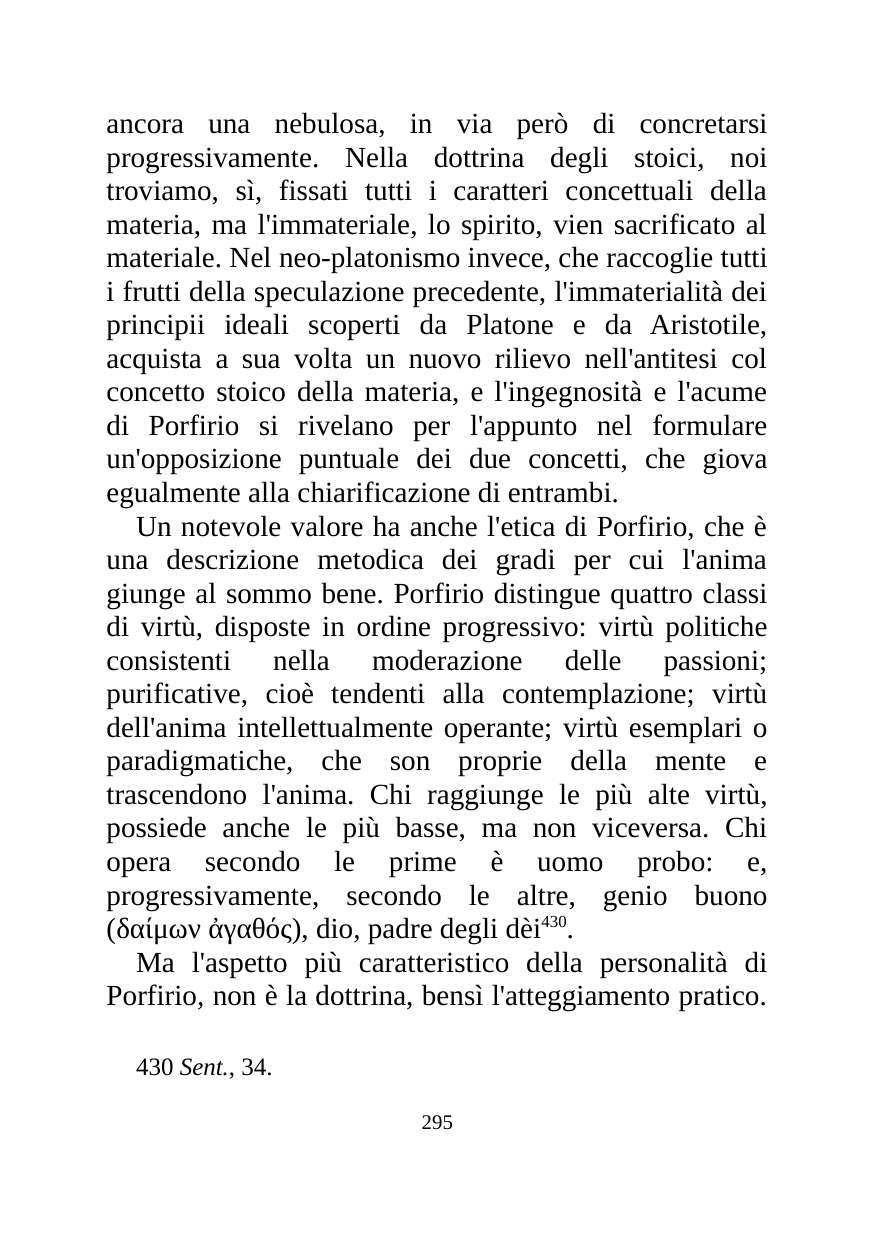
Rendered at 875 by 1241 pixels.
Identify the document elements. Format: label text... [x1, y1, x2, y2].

text Un notevole valore ha anche l'etica di Porfirio, che è una descrizione metodica dei gradi per cui l'anima giunge al sommo bene. Porfirio distingue quattro classi di virtù, disposte in ordine progressivo: virtù politiche consistenti nella moderazione delle passioni; purificative, cioè tendenti alla contemplazione; virtù dell'anima intellettualmente operante; virtù esemplari o paradigmatiche, che son proprie della mente e trascendono l'anima. Chi raggiunge le più alte virtù, possiede anche le più basse, ma non viceversa. Chi opera secondo le prime è uomo probo: e, progressivamente, secondo le altre, genio buono (δαίμων ἀγαθός), dio, padre degli dèi. [106, 509, 768, 945]
text Ma l'aspetto più caratteristico della personalità di Porfirio, non è la dottrina, bensì l'atteggiamento pratico. [106, 945, 768, 1012]
text ancora una nebulosa, in via però di concretarsi progressivamente. Nella dottrina degli stoici, noi troviamo, sì, fissati tutti i caratteri concettuali della materia, ma l'immateriale, lo spirito, vien sacrificato al materiale. Nel neo-platonismo invece, che raccoglie tutti i frutti della speculazione precedente, l'immaterialità dei principii ideali scoperti da Platone e da Aristotile, acquista a sua volta un nuovo rilievo nell'antitesi col concetto stoico della materia, e l'ingegnosità e l'acume di Porfirio si rivelano per l'appunto nel formulare un'opposizione puntuale dei due concetti, che giova egualmente alla chiarificazione di entrambi. [106, 106, 768, 509]
text Sent., 34. [106, 1052, 768, 1080]
